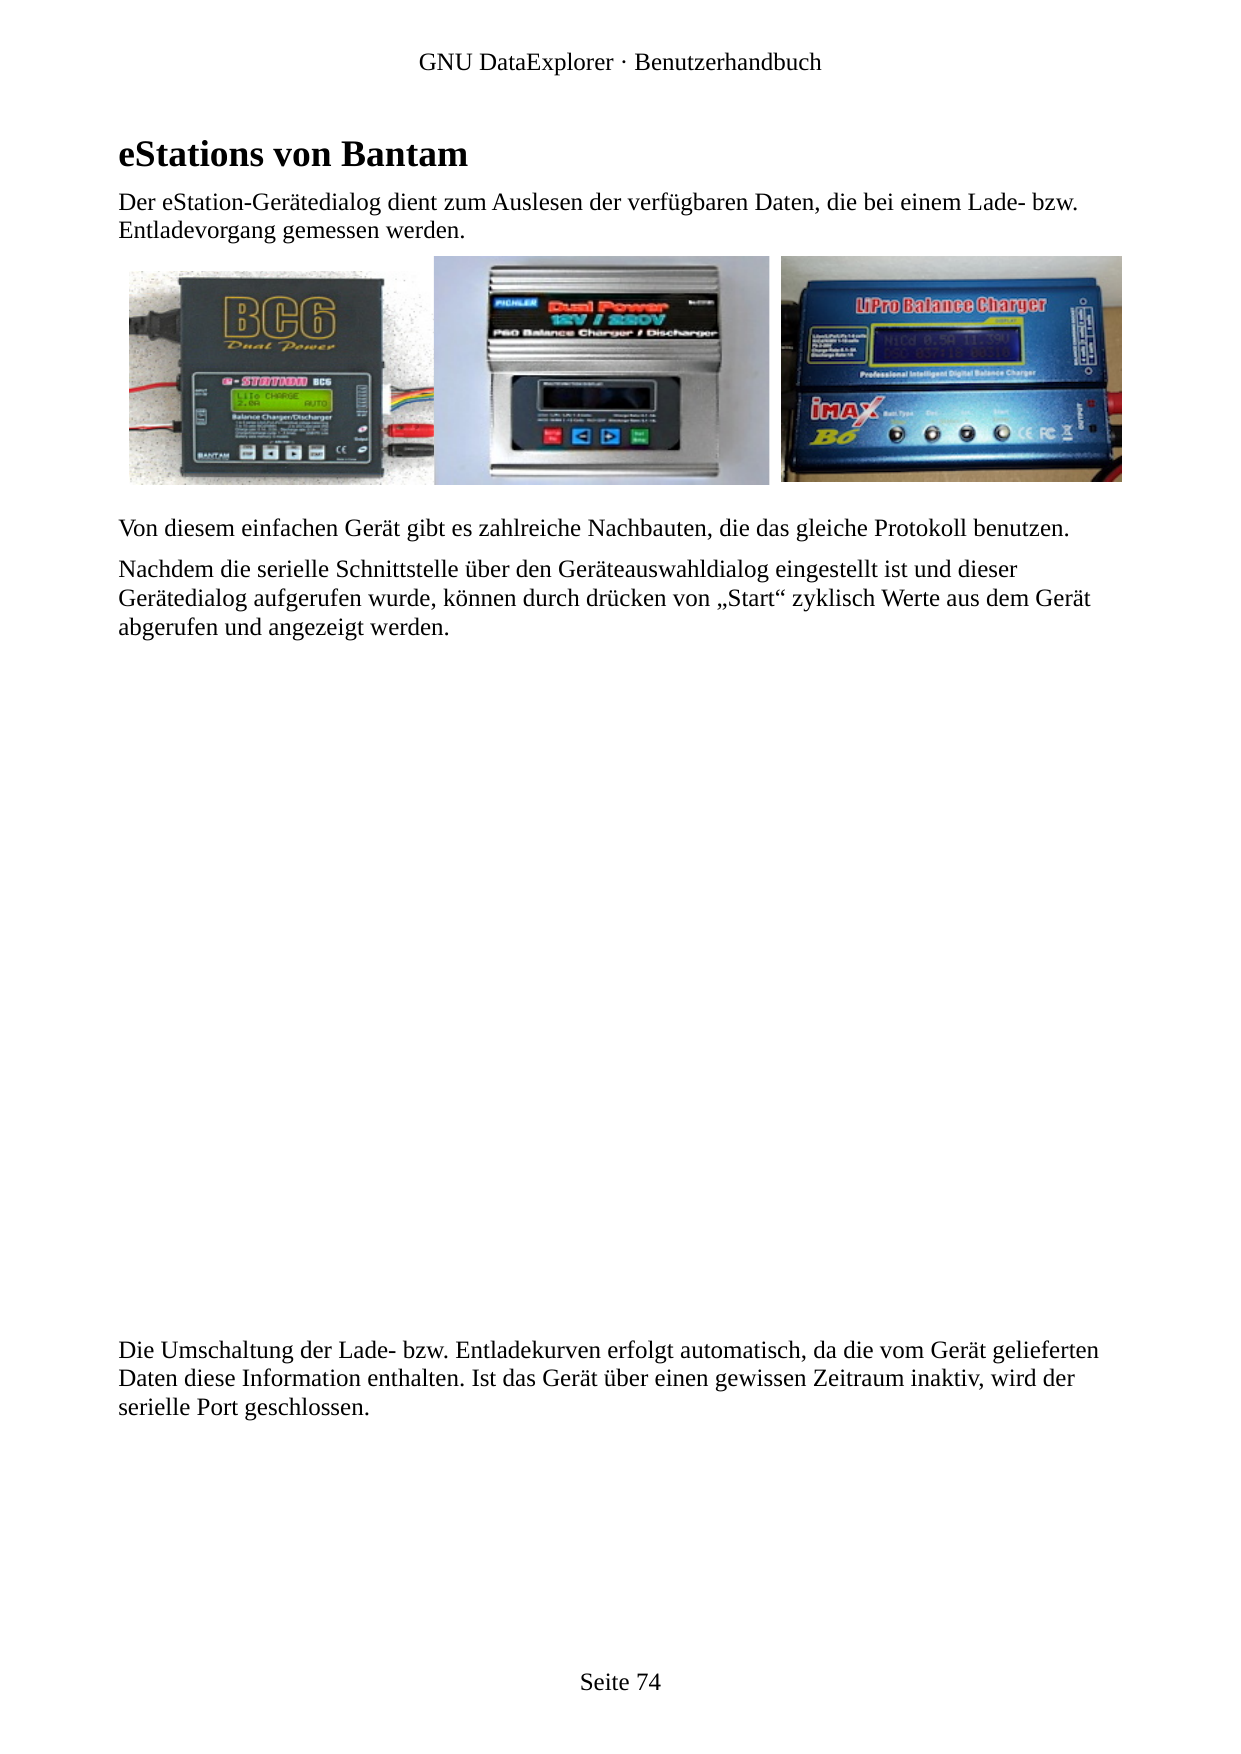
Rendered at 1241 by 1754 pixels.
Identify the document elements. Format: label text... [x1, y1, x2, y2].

text Nachdem die serielle Schnittstelle über den Geräteauswahldialog eingestellt ist und dieser Gerätedialog aufgerufen wurde, können durch drücken von „Start“ zyklisch Werte aus dem Gerät abgerufen und angezeigt werden. [118, 554, 1122, 641]
picture [781, 256, 1122, 482]
picture [129, 256, 770, 485]
text Von diesem einfachen Gerät gibt es zahlreiche Nachbauten, die das gleiche Protokoll benutzen. [118, 513, 1122, 542]
subtitle eStations von Bantam [118, 131, 1122, 174]
text Die Umschaltung der Lade- bzw. Entladekurven erfolgt automatisch, da die vom Gerät gelieferten Daten diese Information enthalten. Ist das Gerät über einen gewissen Zeitraum inaktiv, wird der serielle Port geschlossen. [118, 1335, 1122, 1421]
text Der eStation-Gerätedialog dient zum Auslesen der verfügbaren Daten, die bei einem Lade- bzw. Entladevorgang gemessen werden. [118, 187, 1122, 244]
